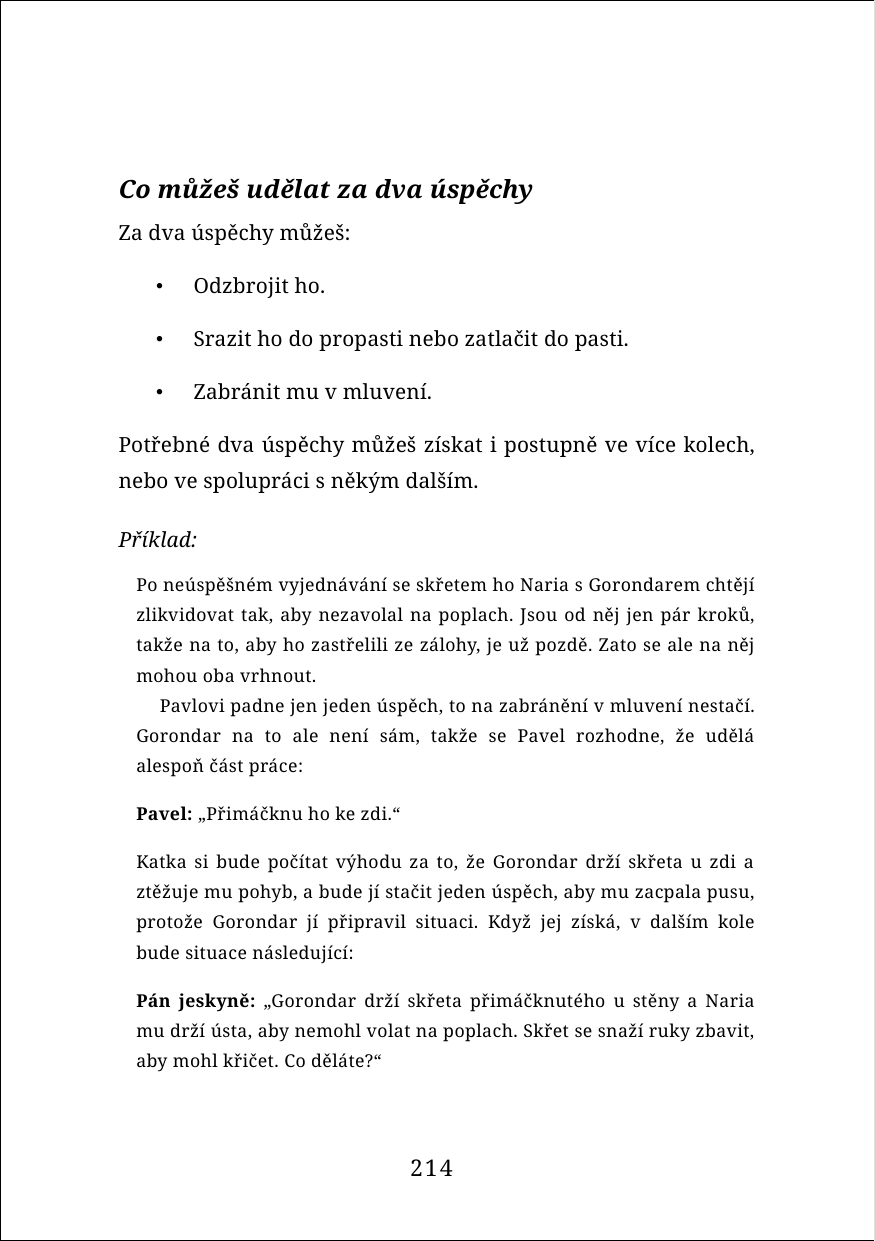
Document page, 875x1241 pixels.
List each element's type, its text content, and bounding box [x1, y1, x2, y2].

subtitle Co můžeš udělat za dva úspěchy [118, 172, 756, 206]
text Potřebné dva úspěchy můžeš získat i postupně ve více kolech, nebo ve spolupráci s někým dalším. [118, 431, 756, 494]
text Pán jeskyně: „Gorondar drží skřeta přimáčknutého u stěny a Naria mu drží ústa, aby nemohl volat na poplach. Skřet se snaží ruky zbavit, aby mohl křičet. Co děláte?“ [136, 988, 756, 1073]
list Zabránit mu v mluvení. [156, 377, 756, 406]
text Pavel: „Přimáčknu ho ke zdi.“ [136, 802, 756, 826]
list Srazit ho do propasti nebo zatlačit do pasti. [156, 324, 756, 352]
text Po neúspěšném vyjednávání se skřetem ho Naria s Gorondarem chtějí zlikvidovat tak, aby nezavolal na poplach. Jsou od něj jen pár kroků, takže na to, aby ho zastřelili ze zálohy, je už pozdě. Zato se ale na něj mohou oba vrhnout. Pavlovi padne jen jeden úspěch, to na zabránění v mluvení nestačí. Gorondar na to ale není sám, takže se Pavel rozhodne, že udělá alespoň část práce: [136, 572, 756, 778]
text Za dva úspěchy můžeš: [118, 218, 756, 246]
text Katka si bude počítat výhodu za to, že Gorondar drží skřeta u zdi a ztěžuje mu pohyb, a bude jí stačit jeden úspěch, aby mu zacpala pusu, protože Gorondar jí připravil situaci. Když jej získá, v dalším kole bude situace následující: [136, 849, 756, 964]
text Příklad: [118, 525, 756, 554]
list Odzbrojit ho. [156, 271, 756, 299]
